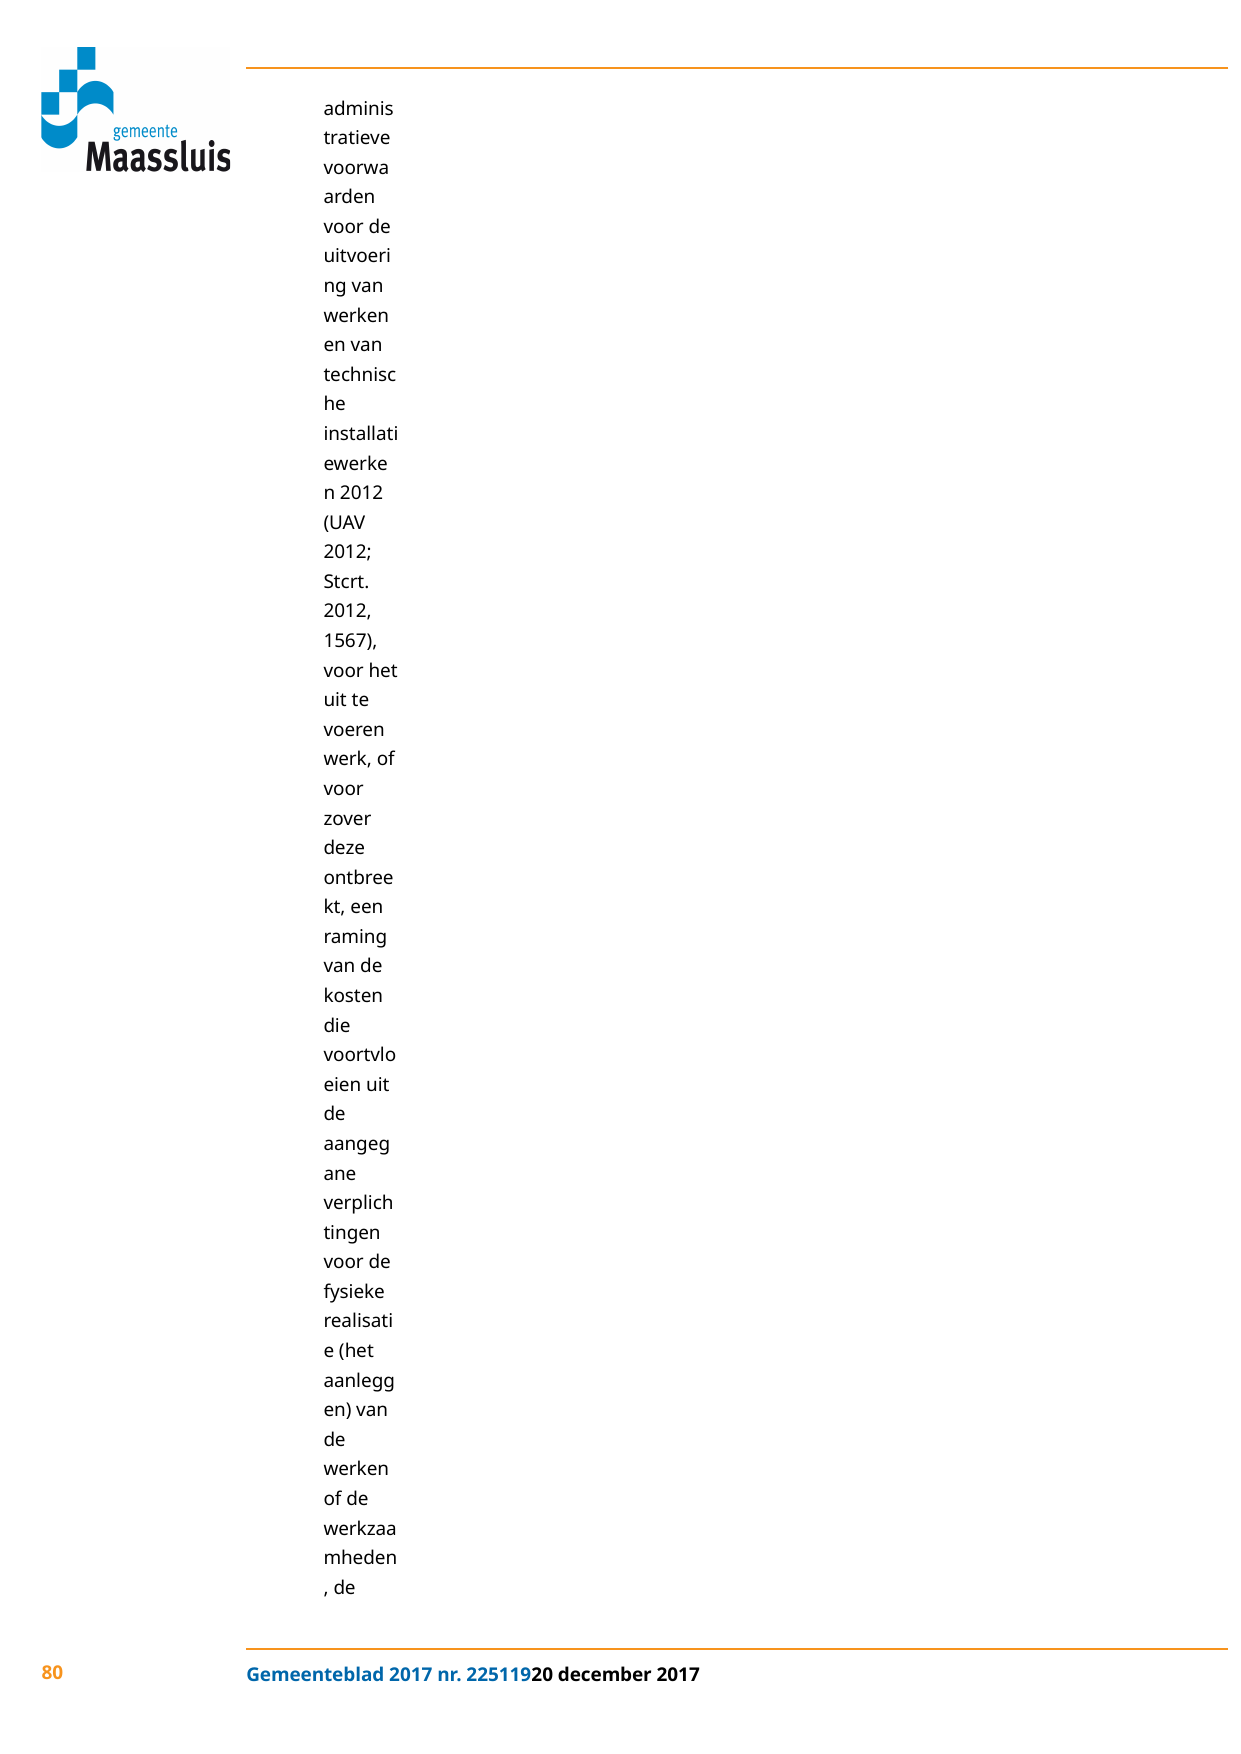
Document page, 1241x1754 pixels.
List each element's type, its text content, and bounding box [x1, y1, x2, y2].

picture [41, 47, 77, 92]
table_cell [399, 95, 474, 1600]
table_cell administratieve voorwaarden voor de uitvoering van werken en van technische installatiewerken 2012 (UAV 2012; Stcrt. 2012, 1567), voor het uit te voeren werk, of voor zover deze ontbreekt, een raming van de kosten die voortvloeien uit de aangegane verplichtingen voor de fysieke realisatie (het aanleggen) van de werken of de werkzaamheden, de [323, 95, 398, 1600]
table_cell [474, 95, 549, 1600]
table_cell [248, 95, 323, 1600]
picture [41, 47, 231, 172]
